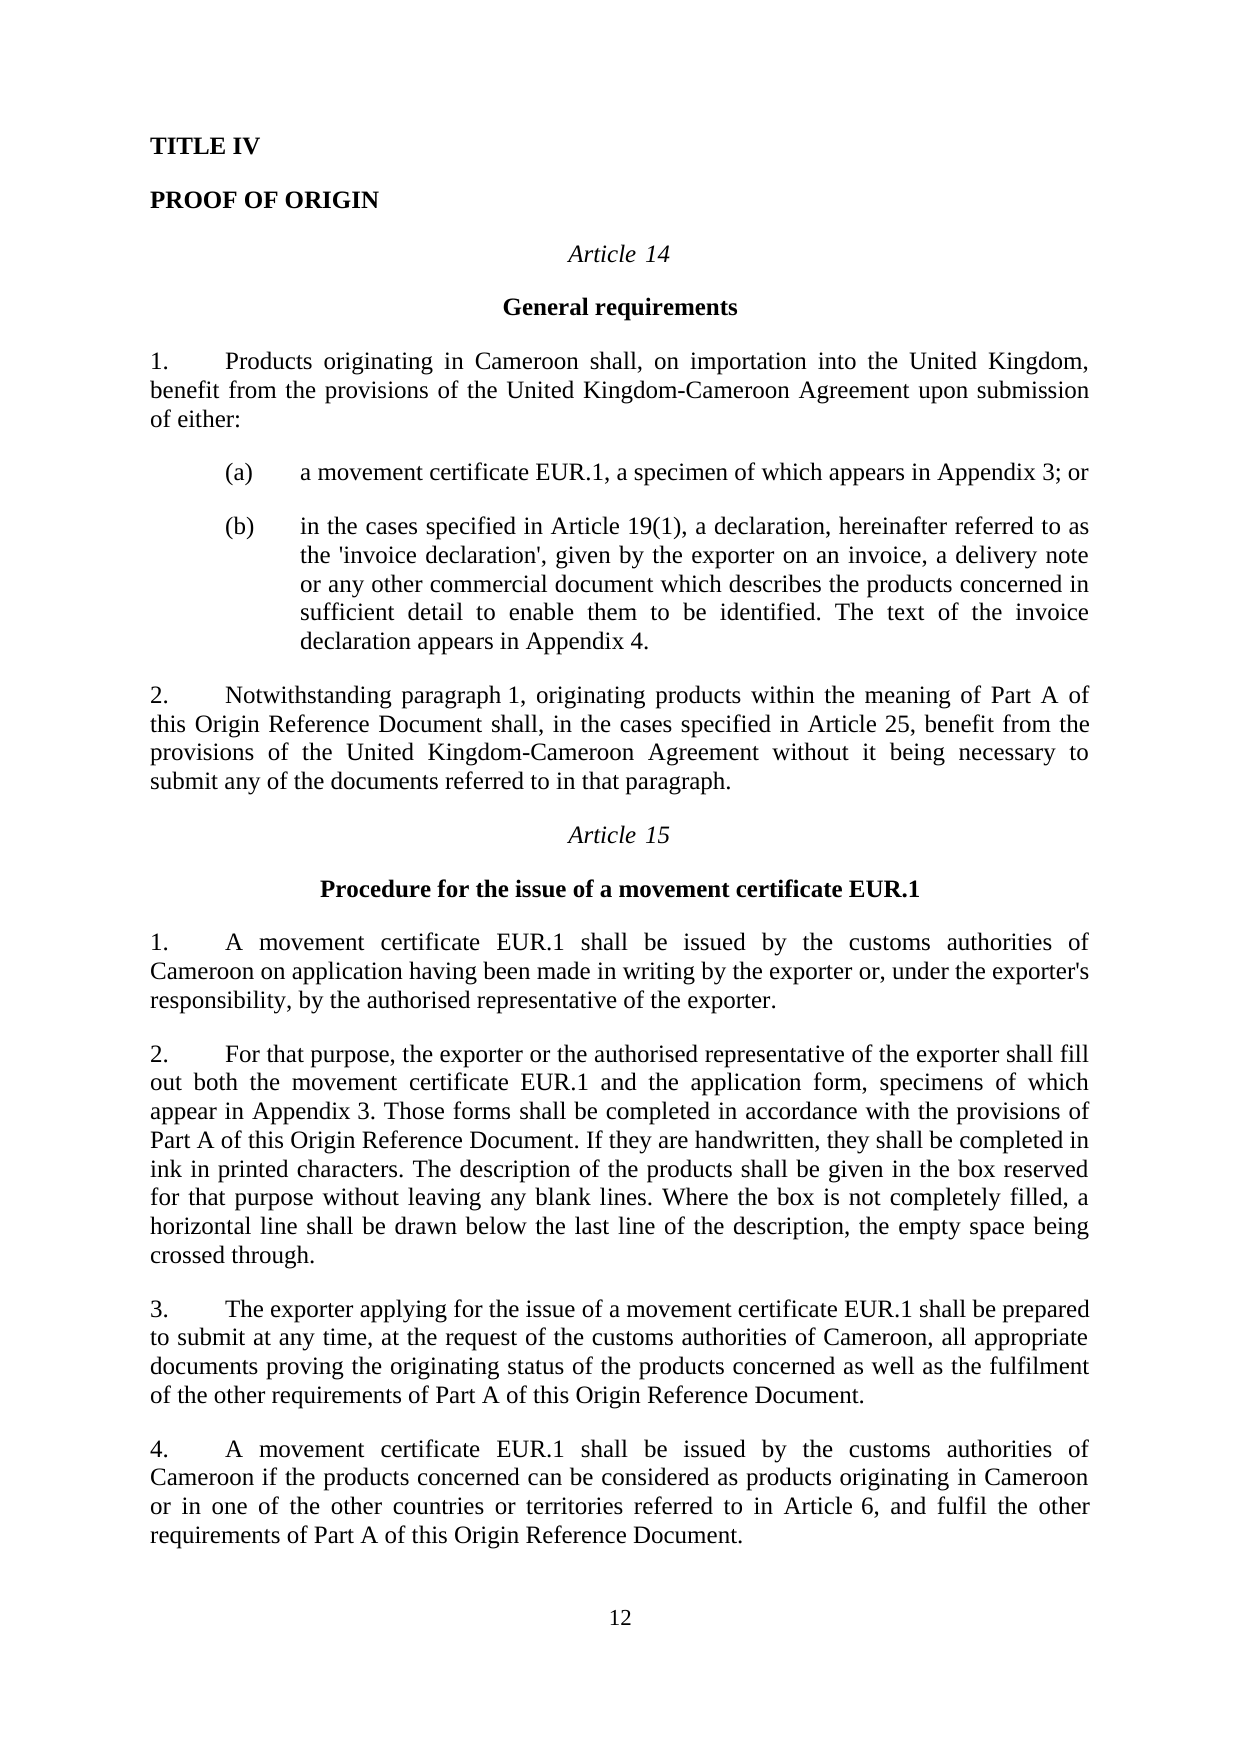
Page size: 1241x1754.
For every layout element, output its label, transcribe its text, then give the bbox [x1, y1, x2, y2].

text 1. Products originating in Cameroon shall, on importation into the United Kingdom, benefit from the provisions of the United Kingdom-Cameroon Agreement upon submission of either: [150, 346, 1090, 432]
text 2. For that purpose, the exporter or the authorised representative of the exporter shall fill out both the movement certificate EUR.1 and the application form, specimens of which appear in Appendix 3. Those forms shall be completed in accordance with the provisions of Part A of this Origin Reference Document. If they are handwritten, they shall be completed in ink in printed characters. The description of the products shall be given in the box reserved for that purpose without leaving any blank lines. Where the box is not completely filled, a horizontal line shall be drawn below the last line of the description, the empty space being crossed through. [150, 1039, 1090, 1269]
text 3. The exporter applying for the issue of a movement certificate EUR.1 shall be prepared to submit at any time, at the request of the customs authorities of Cameroon, all appropriate documents proving the originating status of the products concerned as well as the fulfilment of the other requirements of Part A of this Origin Reference Document. [150, 1294, 1090, 1409]
text Article 15 [150, 820, 1090, 849]
text 1. A movement certificate EUR.1 shall be issued by the customs authorities of Cameroon on application having been made in writing by the exporter or, under the exporter's responsibility, by the authorised representative of the exporter. [150, 927, 1090, 1014]
text 4. A movement certificate EUR.1 shall be issued by the customs authorities of Cameroon if the products concerned can be considered as products originating in Cameroon or in one of the other countries or territories referred to in Article 6, and fulfil the other requirements of Part A of this Origin Reference Document. [150, 1434, 1090, 1549]
text 2. Notwithstanding paragraph 1, originating products within the meaning of Part A of this Origin Reference Document shall, in the cases specified in Article 25, benefit from the provisions of the United Kingdom-Cameroon Agreement without it being necessary to submit any of the documents referred to in that paragraph. [150, 680, 1090, 795]
text Procedure for the issue of a movement certificate EUR.1 [150, 874, 1090, 902]
text Article 14 [150, 239, 1090, 267]
text General requirements [150, 292, 1090, 321]
text (b) in the cases specified in Article 19(1), a declaration, hereinafter referred to as the 'invoice declaration', given by the exporter on an invoice, a delivery note or any other commercial document which describes the products concerned in sufficient detail to enable them to be identified. The text of the invoice declaration appears in Appendix 4. [225, 511, 1090, 655]
text (a) a movement certificate EUR.1, a specimen of which appears in Appendix 3; or [225, 457, 1090, 486]
text PROOF OF ORIGIN [150, 185, 1090, 214]
text TITLE IV [150, 131, 1090, 160]
